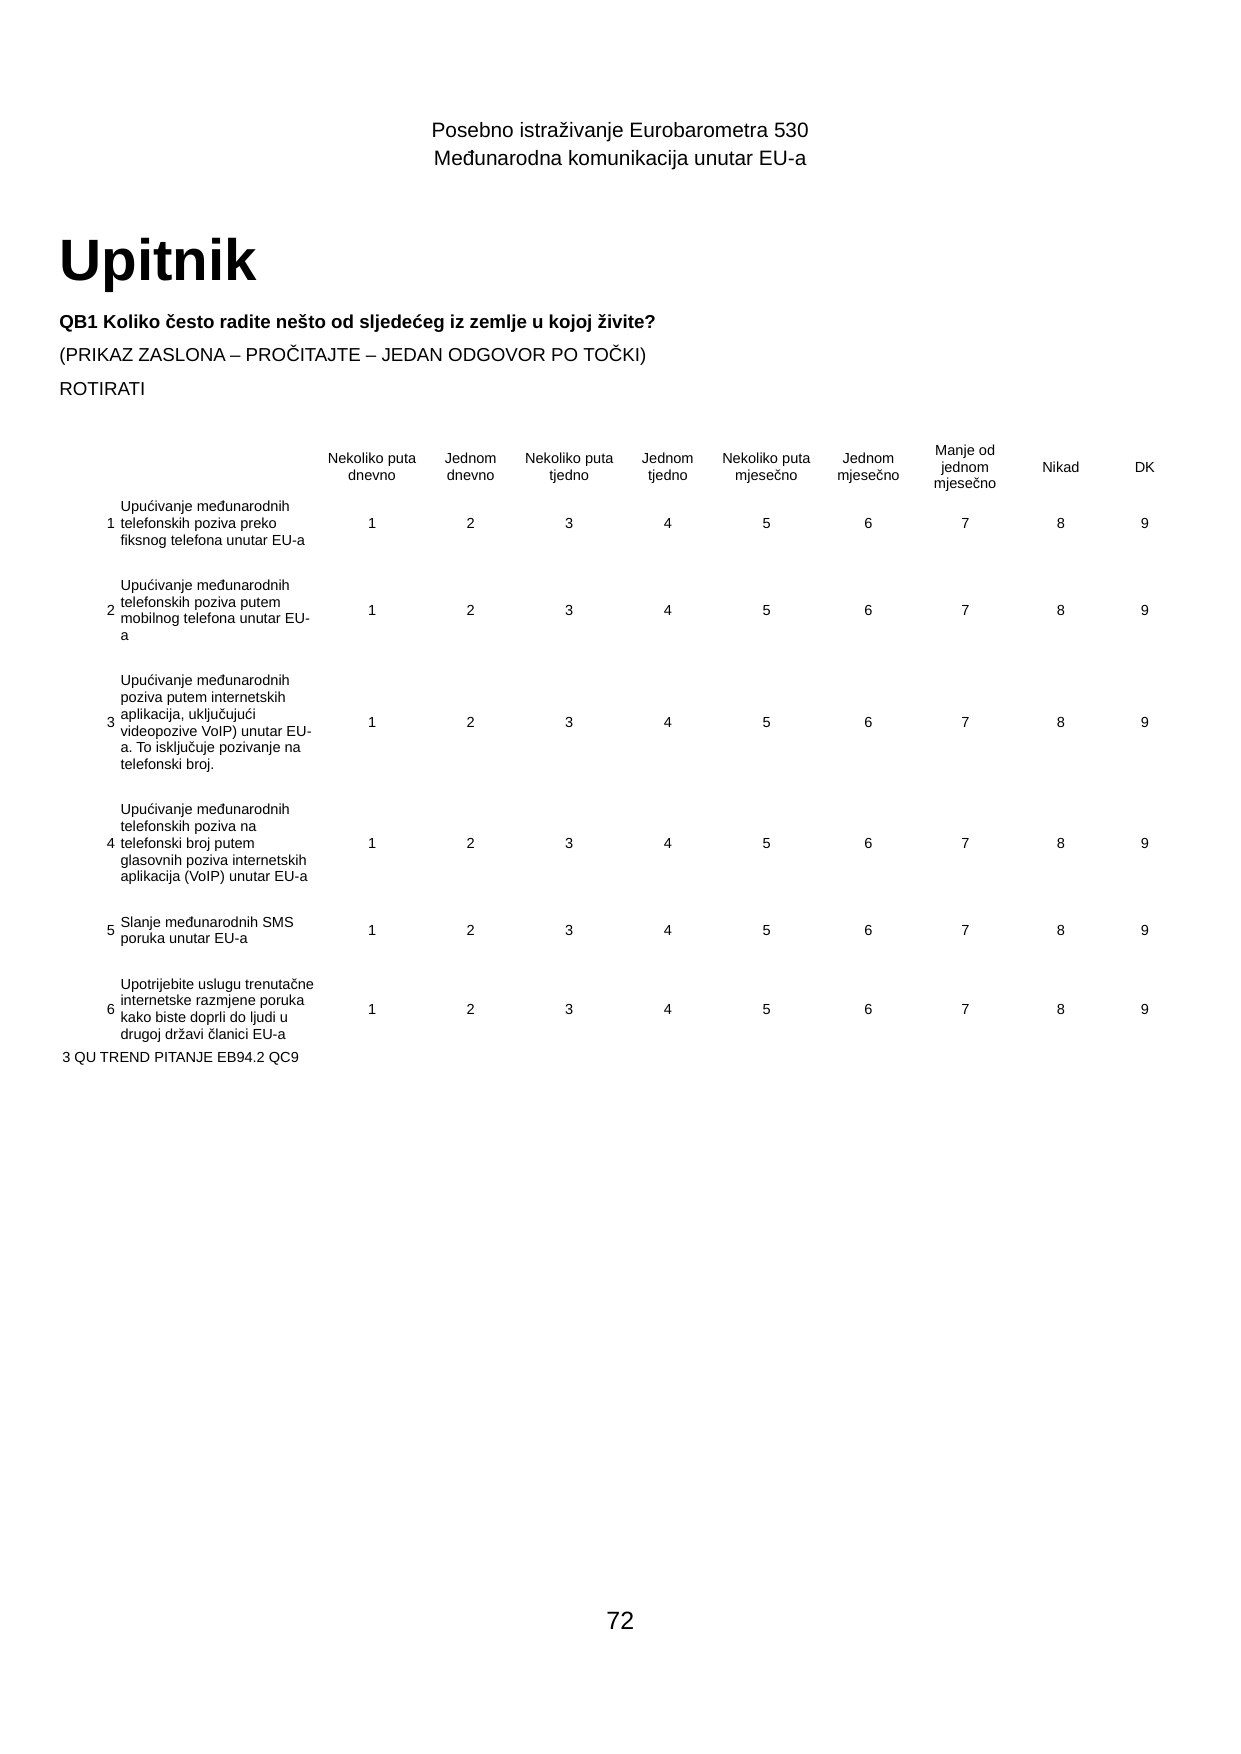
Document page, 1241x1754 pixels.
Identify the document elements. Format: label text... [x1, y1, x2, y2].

table_cell Upućivanje međunarodnih telefonskih poziva preko fiksnog telefona unutar EU-a [118, 495, 318, 551]
table_cell 3 [515, 973, 623, 1045]
table_cell 2 [425, 910, 515, 950]
table_cell 4 [59, 798, 117, 888]
table_cell [820, 551, 917, 573]
table_cell [318, 776, 425, 798]
table_cell [318, 646, 425, 669]
table_cell [917, 551, 1013, 573]
table_cell 2 [425, 495, 515, 551]
table_cell 6 [820, 910, 917, 950]
table_cell 3 [59, 669, 117, 776]
table_cell 6 [59, 973, 117, 1045]
table_cell [623, 1045, 713, 1068]
table_cell [917, 1045, 1013, 1068]
table_cell 8 [1013, 574, 1108, 646]
table_cell [425, 551, 515, 573]
table_cell 2 [425, 973, 515, 1045]
table_cell [59, 551, 117, 573]
table_cell 1 [318, 574, 425, 646]
table_cell [59, 646, 117, 669]
table_cell 9 [1108, 798, 1181, 888]
table_cell 6 [820, 973, 917, 1045]
table_cell 6 [820, 798, 917, 888]
table_cell [1013, 776, 1108, 798]
text (PRIKAZ ZASLONA – PROČITAJTE – JEDAN ODGOVOR PO TOČKI) [59, 344, 1181, 366]
table_cell 6 [820, 574, 917, 646]
table_cell 9 [1108, 669, 1181, 776]
table_cell [820, 776, 917, 798]
table_cell 9 [1108, 973, 1181, 1045]
table_cell 7 [917, 669, 1013, 776]
table_cell 3 [515, 574, 623, 646]
table_cell [1108, 1045, 1181, 1068]
table_cell 8 [1013, 798, 1108, 888]
table_cell 1 [318, 910, 425, 950]
table_cell [425, 646, 515, 669]
table_cell [917, 950, 1013, 972]
table_cell [820, 950, 917, 972]
table_cell 5 [713, 910, 820, 950]
table_cell [1013, 551, 1108, 573]
table_header [59, 439, 117, 495]
table_cell [515, 888, 623, 910]
table_header Nekoliko puta mjesečno [713, 439, 820, 495]
table_cell 6 [820, 669, 917, 776]
table_cell 5 [713, 973, 820, 1045]
table_cell [515, 1045, 623, 1068]
table_cell 5 [713, 669, 820, 776]
table_cell [623, 888, 713, 910]
table_cell [1013, 888, 1108, 910]
table_cell [917, 776, 1013, 798]
table_cell [820, 646, 917, 669]
table_header Jednom dnevno [425, 439, 515, 495]
table_cell [623, 551, 713, 573]
table_cell 7 [917, 495, 1013, 551]
table_cell 4 [623, 798, 713, 888]
table_header Nekoliko puta dnevno [318, 439, 425, 495]
table_cell [425, 1045, 515, 1068]
table_cell [713, 776, 820, 798]
table_cell [917, 888, 1013, 910]
table_cell 2 [425, 798, 515, 888]
table_cell [59, 888, 117, 910]
table_cell [318, 888, 425, 910]
table_cell [118, 888, 318, 910]
table_cell 5 [59, 910, 117, 950]
table_cell [515, 646, 623, 669]
table_cell [713, 888, 820, 910]
table_cell [1108, 950, 1181, 972]
table_cell [118, 551, 318, 573]
table_cell [623, 950, 713, 972]
table_cell 2 [425, 669, 515, 776]
table_cell [623, 776, 713, 798]
table_cell 1 [318, 798, 425, 888]
table_cell [59, 776, 117, 798]
table_cell 8 [1013, 495, 1108, 551]
table_cell 9 [1108, 910, 1181, 950]
table_cell [425, 888, 515, 910]
table_cell [713, 551, 820, 573]
table_cell 4 [623, 495, 713, 551]
table_header [118, 439, 318, 495]
table_header Nekoliko puta tjedno [515, 439, 623, 495]
table_cell [713, 646, 820, 669]
table_cell Upućivanje međunarodnih telefonskih poziva putem mobilnog telefona unutar EU-a [118, 574, 318, 646]
table_cell [318, 950, 425, 972]
table_cell 3 QU TREND PITANJE EB94.2 QC9 [59, 1045, 425, 1068]
table_cell [118, 776, 318, 798]
table_cell 1 [59, 495, 117, 551]
table_cell 7 [917, 910, 1013, 950]
table_cell Slanje međunarodnih SMS poruka unutar EU-a [118, 910, 318, 950]
table_cell Upućivanje međunarodnih telefonskih poziva na telefonski broj putem glasovnih poziva internetskih aplikacija (VoIP) unutar EU-a [118, 798, 318, 888]
table_cell [425, 950, 515, 972]
table_cell [425, 776, 515, 798]
table_header Jednom mjesečno [820, 439, 917, 495]
table_cell [515, 776, 623, 798]
table_cell [713, 950, 820, 972]
subtitle Upitnik [59, 225, 1181, 292]
table_cell 1 [318, 495, 425, 551]
text QB1 Koliko često radite nešto od sljedećeg iz zemlje u kojoj živite? [59, 311, 1181, 332]
table_cell [1108, 551, 1181, 573]
table_cell 9 [1108, 574, 1181, 646]
table_cell [623, 646, 713, 669]
table_cell 8 [1013, 669, 1108, 776]
table_cell 5 [713, 495, 820, 551]
table_cell [515, 551, 623, 573]
table_cell [1013, 646, 1108, 669]
table_cell 1 [318, 669, 425, 776]
table_cell 3 [515, 910, 623, 950]
table_cell [59, 950, 117, 972]
table_cell [1013, 950, 1108, 972]
table_cell 3 [515, 669, 623, 776]
table_header Manje od jednom mjesečno [917, 439, 1013, 495]
table_cell 5 [713, 798, 820, 888]
table_cell [118, 950, 318, 972]
table_cell [118, 646, 318, 669]
table_cell 4 [623, 669, 713, 776]
table_cell 3 [515, 798, 623, 888]
table_cell 8 [1013, 910, 1108, 950]
table_cell [1013, 1045, 1108, 1068]
table_header Nikad [1013, 439, 1108, 495]
table_header DK [1108, 439, 1181, 495]
table_cell [1108, 646, 1181, 669]
table_cell Upotrijebite uslugu trenutačne internetske razmjene poruka kako biste doprli do ljudi u drugoj državi članici EU-a [118, 973, 318, 1045]
table_cell 4 [623, 973, 713, 1045]
table_cell 7 [917, 798, 1013, 888]
table_cell [515, 950, 623, 972]
table_cell 8 [1013, 973, 1108, 1045]
table_cell [917, 646, 1013, 669]
table_cell [820, 1045, 917, 1068]
table_cell 4 [623, 910, 713, 950]
table_cell 4 [623, 574, 713, 646]
table_cell [820, 888, 917, 910]
table_cell 9 [1108, 495, 1181, 551]
table_cell 1 [318, 973, 425, 1045]
table_cell [1108, 776, 1181, 798]
table_cell 7 [917, 973, 1013, 1045]
table_cell 3 [515, 495, 623, 551]
table_header Jednom tjedno [623, 439, 713, 495]
table_cell [1108, 888, 1181, 910]
table_cell [318, 551, 425, 573]
table_cell 2 [59, 574, 117, 646]
table_cell Upućivanje međunarodnih poziva putem internetskih aplikacija, uključujući videopozive VoIP) unutar EU-a. To isključuje pozivanje na telefonski broj. [118, 669, 318, 776]
table_cell 7 [917, 574, 1013, 646]
text ROTIRATI [59, 378, 1181, 399]
table_cell [713, 1045, 820, 1068]
table_cell 2 [425, 574, 515, 646]
table_cell 6 [820, 495, 917, 551]
table_cell 5 [713, 574, 820, 646]
